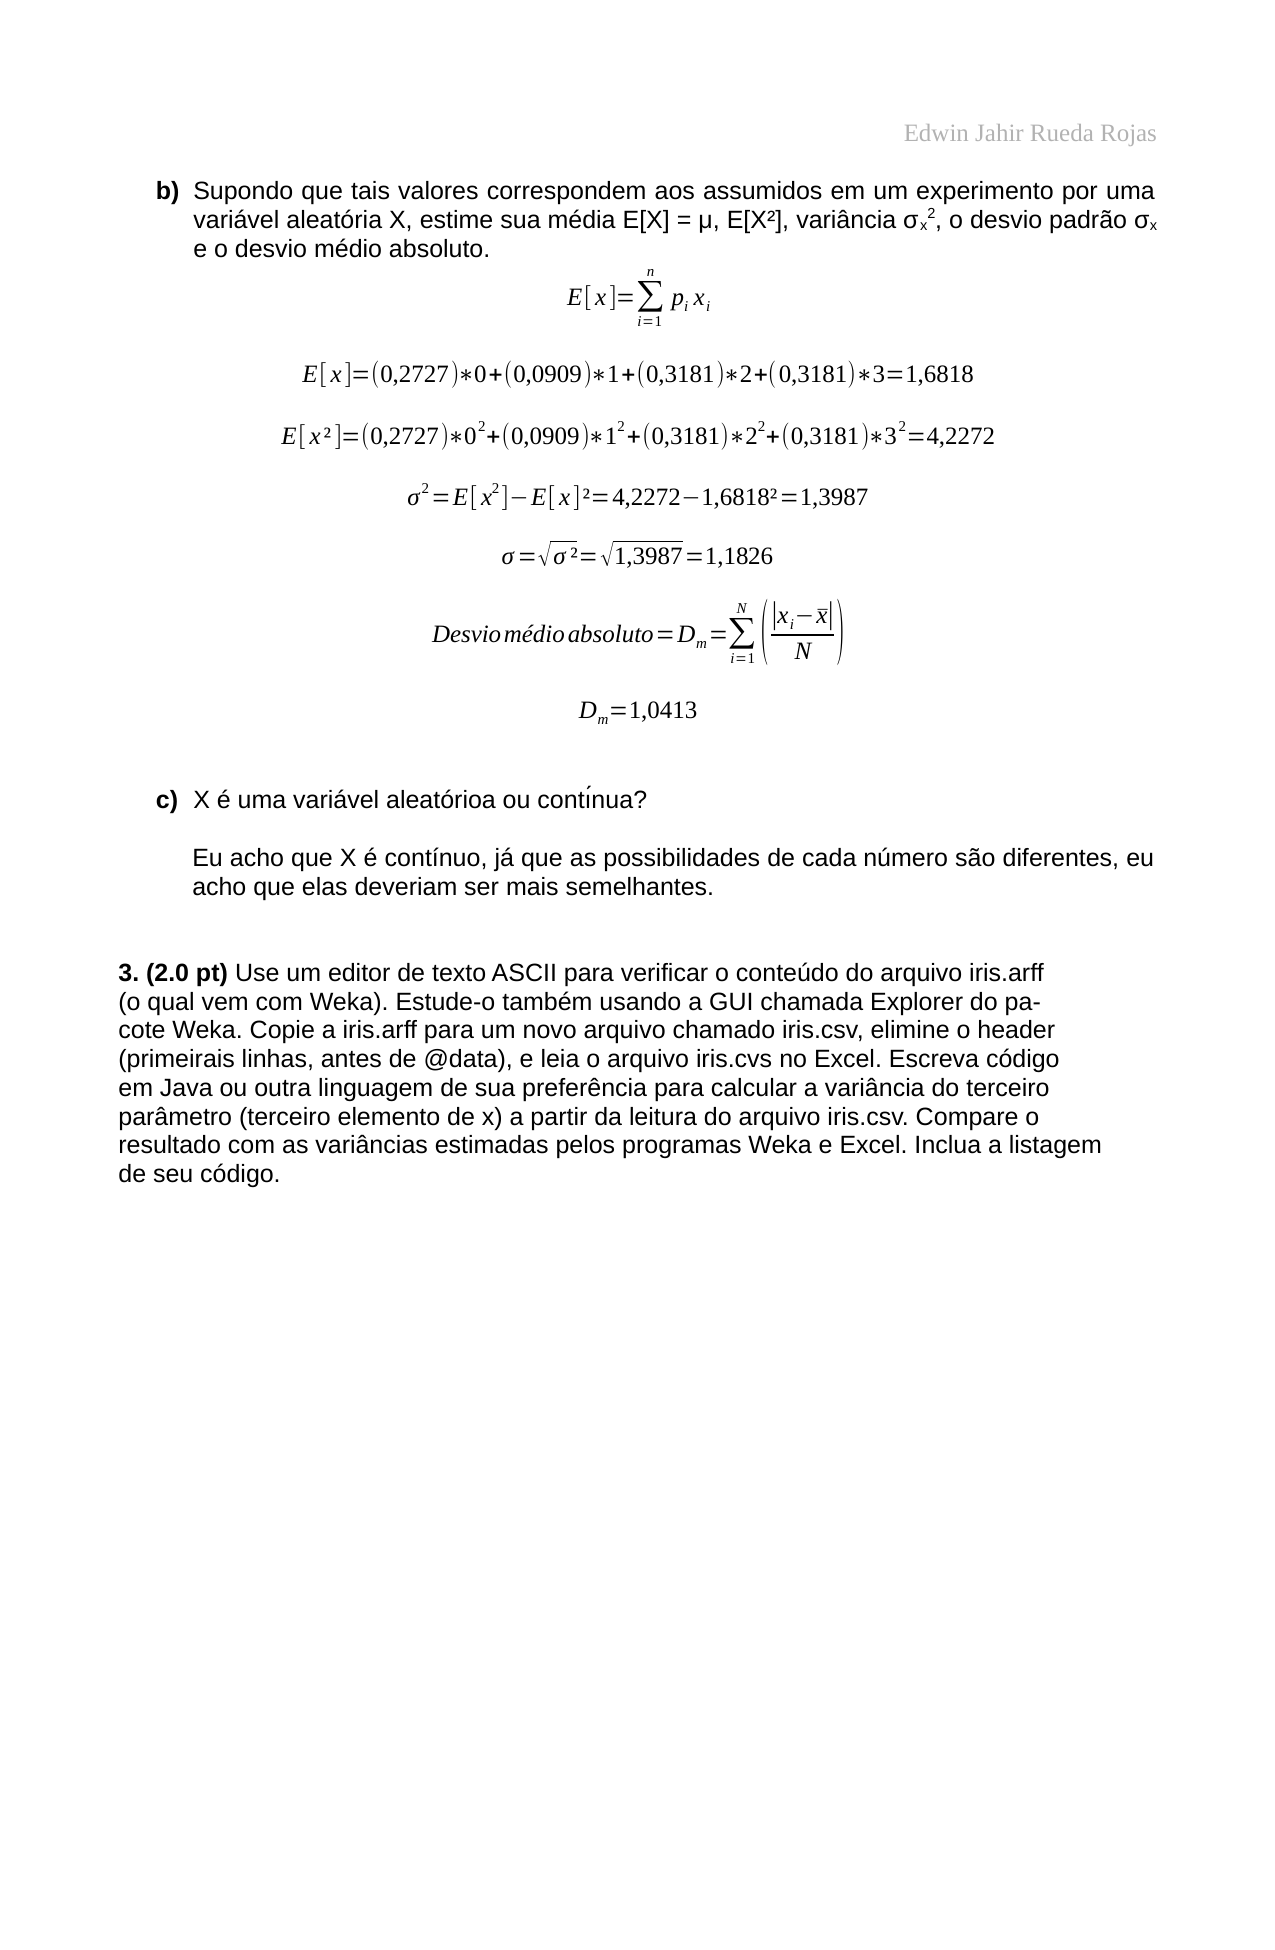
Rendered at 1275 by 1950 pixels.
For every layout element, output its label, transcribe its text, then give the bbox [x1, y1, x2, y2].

text parâmetro (terceiro elemento de x) a partir da leitura do arquivo iris.csv. Compare o [118, 1102, 1157, 1130]
list Supondo que tais valores correspondem aos assumidos em um experimento por uma variável aleatória X, estime sua média E[X] = μ, E[X²], variância σx2, o desvio padrão σx e o desvio médio absoluto. [156, 176, 1157, 263]
text resultado com as variâncias estimadas pelos programas Weka e Excel. Inclua a listagem [118, 1130, 1157, 1159]
list X é uma variável aleatórioa ou contı́nua? [156, 785, 1157, 814]
text Eu acho que X é contínuo, já que as possibilidades de cada número são diferentes, eu acho que elas deveriam ser mais semelhantes. [192, 843, 1157, 900]
text em Java ou outra linguagem de sua preferência para calcular a variância do terceiro [118, 1073, 1157, 1102]
text (primeirais linhas, antes de @data), e leia o arquivo iris.cvs no Excel. Escreva código [118, 1044, 1157, 1073]
text cote Weka. Copie a iris.arff para um novo arquivo chamado iris.csv, elimine o header [118, 1015, 1157, 1044]
text (o qual vem com Weka). Estude-o também usando a GUI chamada Explorer do pa- [118, 987, 1157, 1015]
text 3. (2.0 pt) Use um editor de texto ASCII para verificar o conteúdo do arquivo iris.arff [118, 958, 1157, 987]
text de seu código. [118, 1159, 1157, 1188]
